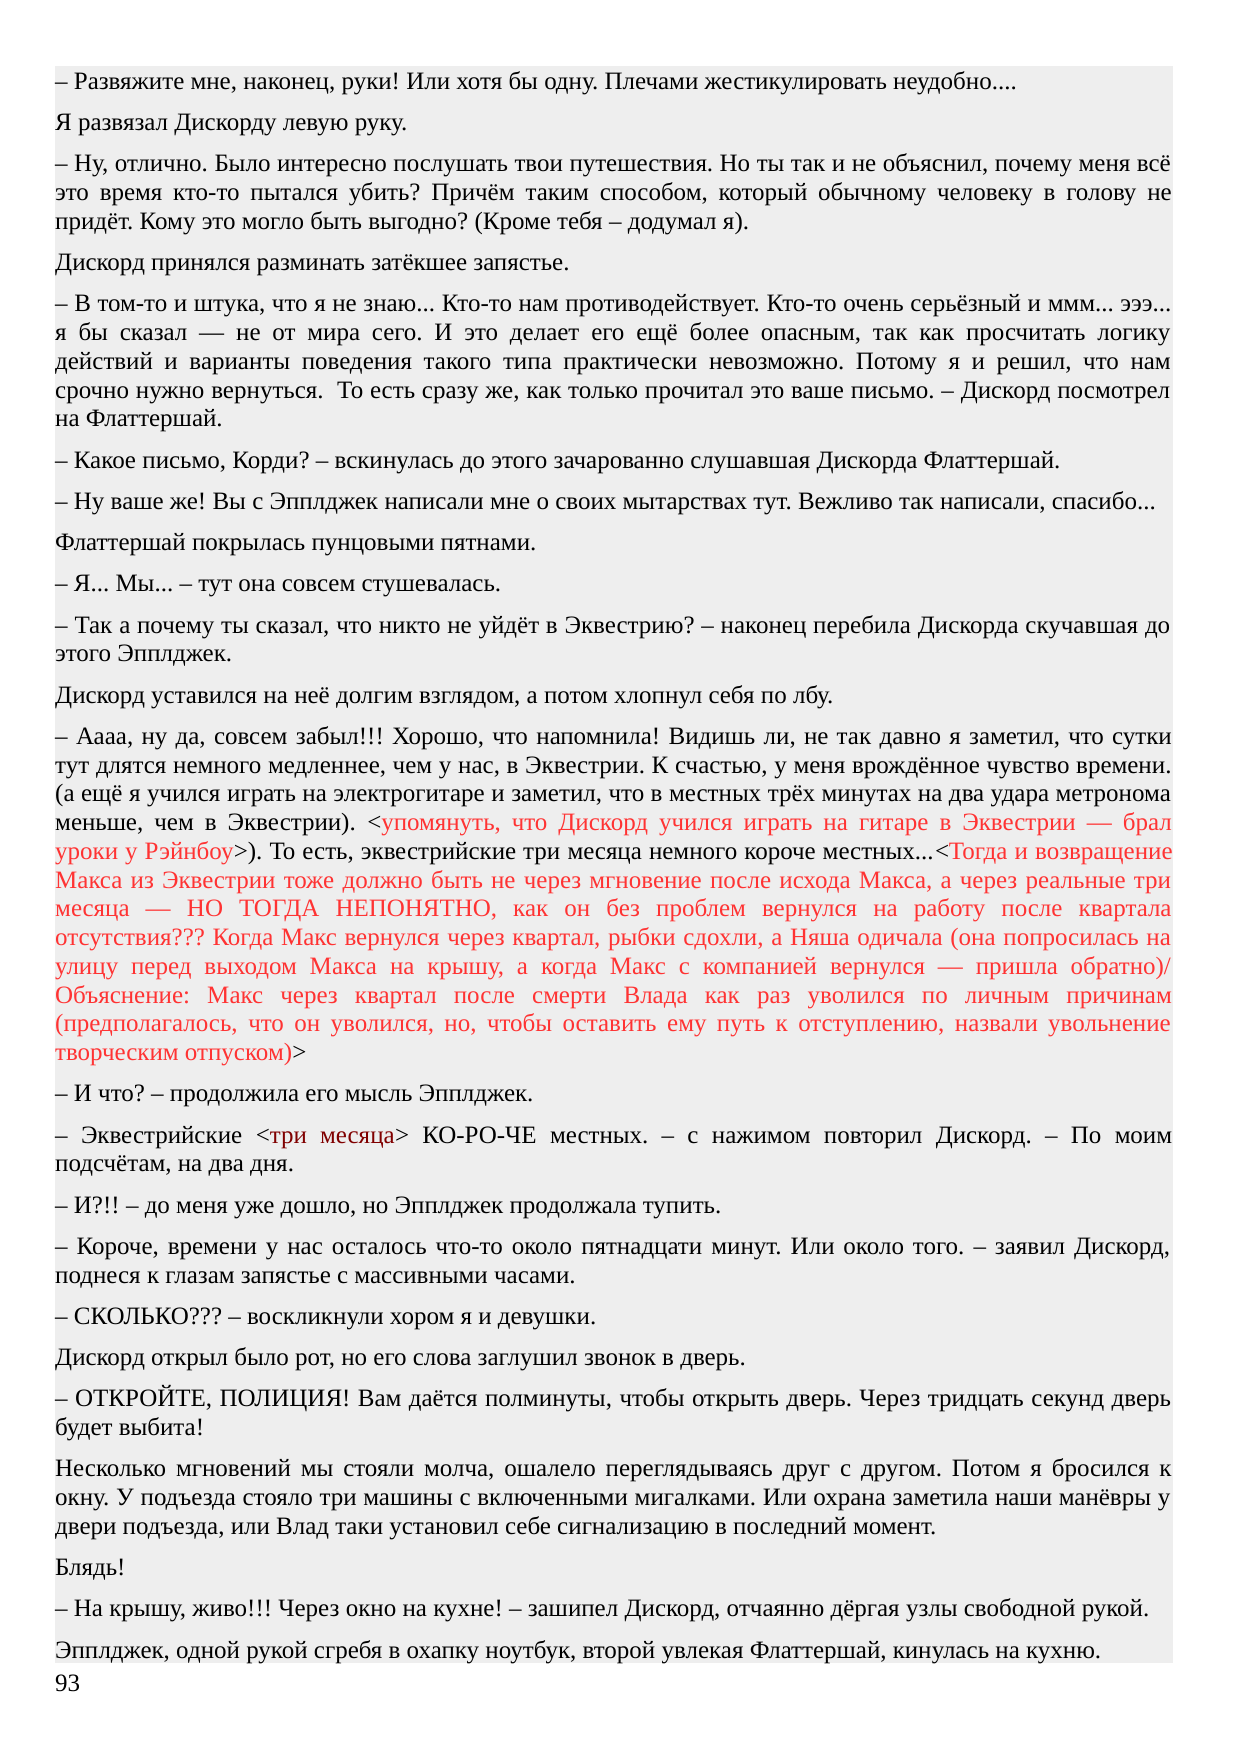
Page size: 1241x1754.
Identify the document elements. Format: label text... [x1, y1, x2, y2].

text – СКОЛЬКО??? – воскликнули хором я и девушки. [55, 1301, 1173, 1330]
text – Короче, времени у нас осталось что-то около пятнадцати минут. Или около того. – заявил Дискорд, поднеся к глазам запястье с массивными часами. [55, 1231, 1173, 1288]
text Блядь! [55, 1552, 1173, 1581]
text – На крышу, живо!!! Через окно на кухне! – зашипел Дискорд, отчаянно дёргая узлы свободной рукой. [55, 1593, 1173, 1622]
text – ОТКРОЙТЕ, ПОЛИЦИЯ! Вам даётся полминуты, чтобы открыть дверь. Через тридцать секунд дверь будет выбита! [55, 1383, 1173, 1441]
text – Я... Мы... – тут она совсем стушевалась. [55, 568, 1173, 597]
text – Эквестрийские <три месяца> КО-РО-ЧЕ местных. – с нажимом повторил Дискорд. – По моим подсчётам, на два дня. [55, 1120, 1173, 1177]
text – Ну, отлично. Было интересно послушать твои путешествия. Но ты так и не объяснил, почему меня всё это время кто-то пытался убить? Причём таким способом, который обычному человеку в голову не придёт. Кому это могло быть выгодно? (Кроме тебя – додумал я). [55, 148, 1173, 235]
text – Какое письмо, Корди? – вскинулась до этого зачарованно слушавшая Дискорда Флаттершай. [55, 445, 1173, 473]
text Дискорд открыл было рот, но его слова заглушил звонок в дверь. [55, 1342, 1173, 1371]
text Дискорд уставился на неё долгим взглядом, а потом хлопнул себя по лбу. [55, 680, 1173, 708]
text Эпплджек, одной рукой сгребя в охапку ноутбук, второй увлекая Флаттершай, кинулась на кухню. [55, 1635, 1173, 1663]
text – И?!! – до меня уже дошло, но Эпплджек продолжала тупить. [55, 1190, 1173, 1218]
text – Так а почему ты сказал, что никто не уйдёт в Эквестрию? – наконец перебила Дискорда скучавшая до этого Эпплджек. [55, 610, 1173, 667]
text – Развяжите мне, наконец, руки! Или хотя бы одну. Плечами жестикулировать неудобно.... [55, 66, 1173, 95]
text Несколько мгновений мы стояли молча, ошалело переглядываясь друг с другом. Потом я бросился к окну. У подъезда стояло три машины с включенными мигалками. Или охрана заметила наши манёвры у двери подъезда, или Влад таки установил себе сигнализацию в последний момент. [55, 1453, 1173, 1540]
text – Ну ваше же! Вы с Эпплджек написали мне о своих мытарствах тут. Вежливо так написали, спасибо... [55, 486, 1173, 515]
text Дискорд принялся разминать затёкшее запястье. [55, 247, 1173, 276]
text – В том-то и штука, что я не знаю... Кто-то нам противодействует. Кто-то очень серьёзный и ммм... эээ... я бы сказал — не от мира сего. И это делает его ещё более опасным, так как просчитать логику действий и варианты поведения такого типа практически невозможно. Потому я и решил, что нам срочно нужно вернуться. То есть сразу же, как только прочитал это ваше письмо. – Дискорд посмотрел на Флаттершай. [55, 288, 1173, 432]
text Флаттершай покрылась пунцовыми пятнами. [55, 527, 1173, 556]
text Я развязал Дискорду левую руку. [55, 107, 1173, 136]
text – Аааа, ну да, совсем забыл!!! Хорошо, что напомнила! Видишь ли, не так давно я заметил, что сутки тут длятся немного медленнее, чем у нас, в Эквестрии. К счастью, у меня врождённое чувство времени. (а ещё я учился играть на электрогитаре и заметил, что в местных трёх минутах на два удара метронома меньше, чем в Эквестрии). <упомянуть, что Дискорд учился играть на гитаре в Эквестрии — брал уроки у Рэйнбоу>). То есть, эквестрийские три месяца немного короче местных...<Тогда и возвращение Макса из Эквестрии тоже должно быть не через мгновение после исхода Макса, а через реальные три месяца — НО ТОГДА НЕПОНЯТНО, как он без проблем вернулся на работу после квартала отсутствия??? Когда Макс вернулся через квартал, рыбки сдохли, а Няша одичала (она попросилась на улицу перед выходом Макса на крышу, а когда Макс с компанией вернулся — пришла обратно)/ Объяснение: Макс через квартал после смерти Влада как раз уволился по личным причинам (предполагалось, что он уволился, но, чтобы оставить ему путь к отступлению, назвали увольнение творческим отпуском)> [55, 721, 1173, 1066]
text – И что? – продолжила его мысль Эпплджек. [55, 1078, 1173, 1107]
